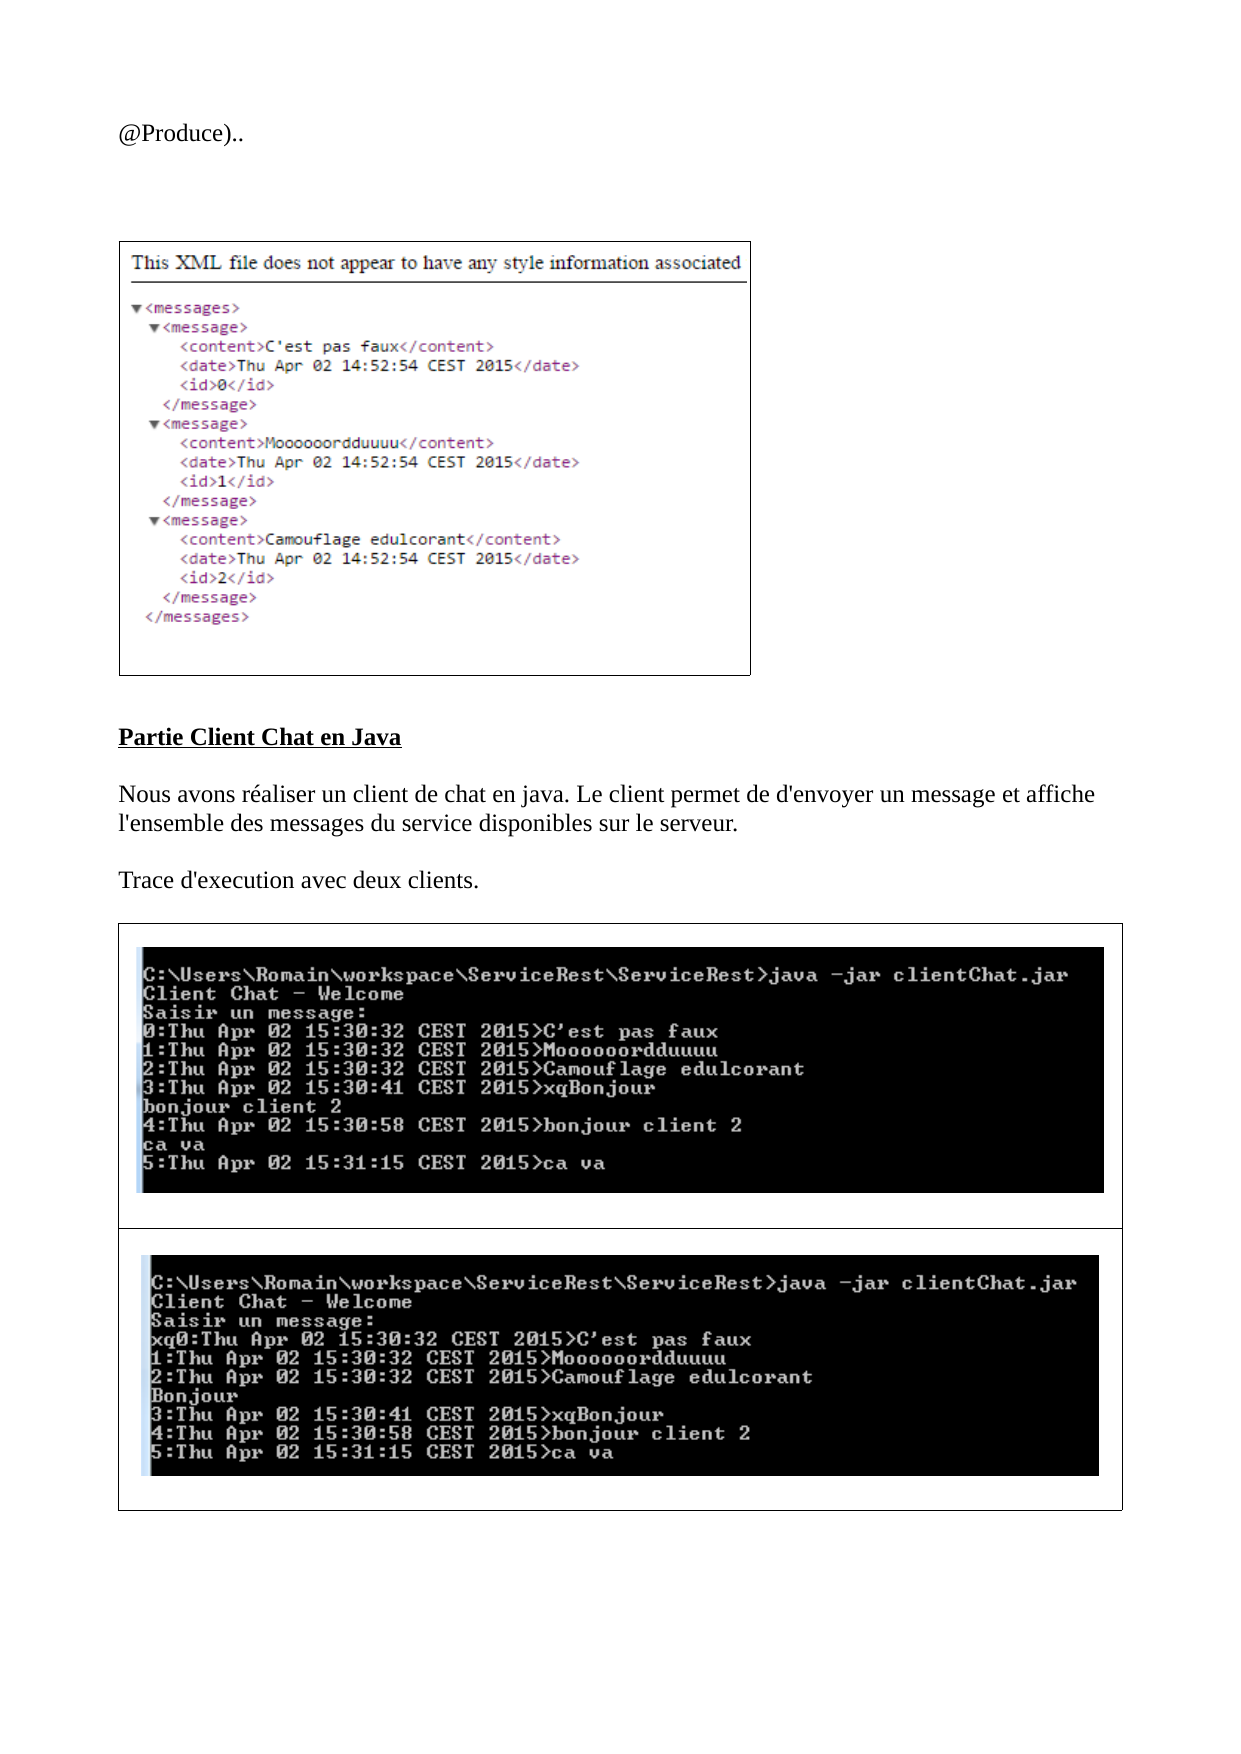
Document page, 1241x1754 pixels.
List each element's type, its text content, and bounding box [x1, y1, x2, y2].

table_cell [119, 1229, 1122, 1510]
text Trace d'execution avec deux clients. [118, 866, 1122, 894]
text Partie Client Chat en Java [118, 722, 1122, 751]
text Nous avons réaliser un client de chat en java. Le client permet de d'envoyer un message et affiche l'ensemble des messages du service disponibles sur le serveur. [118, 779, 1122, 837]
table_header [119, 924, 1122, 1227]
picture [121, 243, 747, 673]
text @Produce).. [118, 118, 1122, 147]
picture [141, 1255, 1099, 1476]
picture [136, 947, 1104, 1193]
